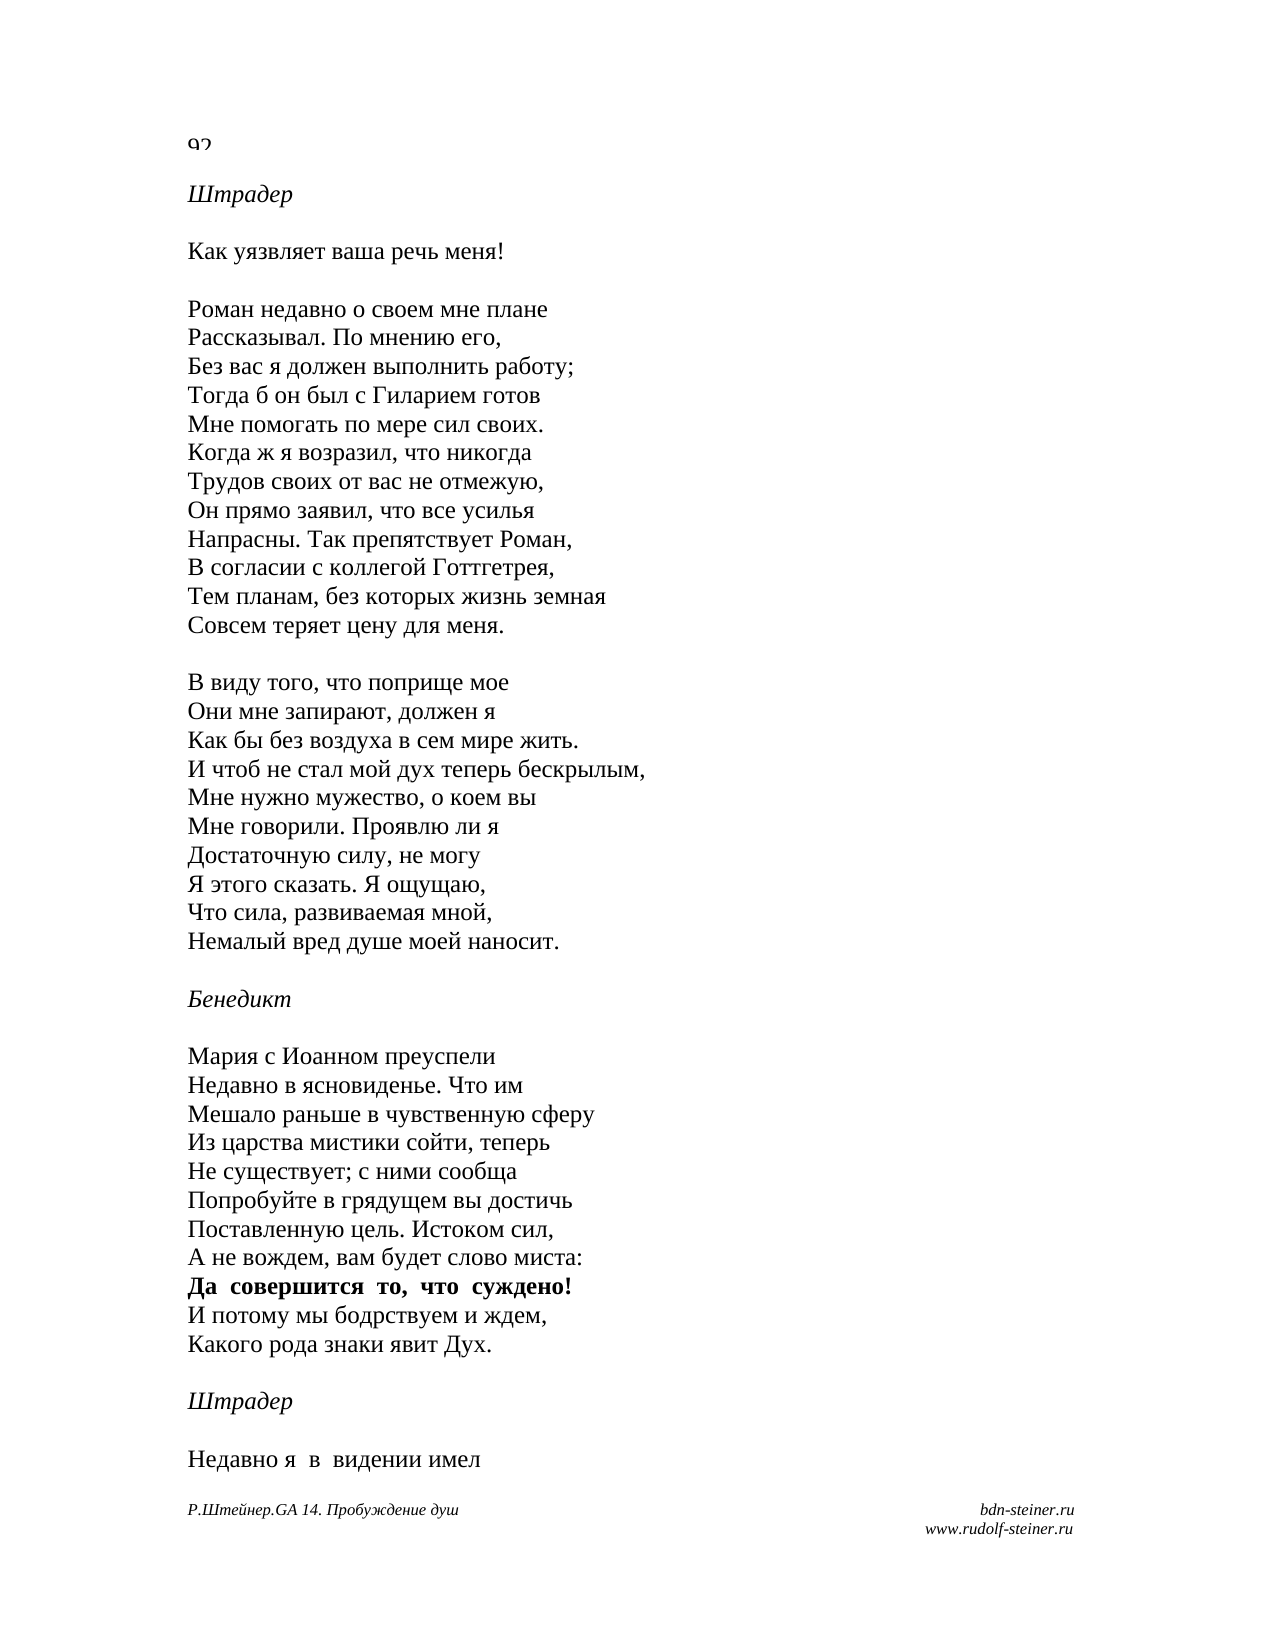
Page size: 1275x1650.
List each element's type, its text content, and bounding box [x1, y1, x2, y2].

text Бенедикт [187, 984, 1087, 1012]
text Как уязвляет ваша речь меня! [187, 236, 1087, 265]
text Роман недавно о своем мне плане Рассказывал. По мнению его, Без вас я должен выполнить работу; Тогда б он был с Гиларием готов Мне помогать по мере сил своих. Когда ж я возразил, что никогда Трудов своих от вас не отмежую, Он прямо заявил, что все усилья Напрасны. Так препятствует Роман, В согласии с коллегой Готтгетрея, Тем планам, без которых жизнь земная Совсем теряет цену для меня. [187, 294, 1087, 639]
text В виду того, что поприще мое Они мне запирают, должен я Как бы без воздуха в сем мире жить. И чтоб не стал мой дух теперь бескрылым, Мне нужно мужество, о коем вы Мне говорили. Проявлю ли я Достаточную силу, не могу Я этого сказать. Я ощущаю, Что сила, развиваемая мной, Немалый вред душе моей наносит. [187, 667, 1087, 955]
text Мария с Иоанном преуспели Недавно в ясновиденье. Что им Мешало раньше в чувственную сферу Из царства мистики сойти, теперь Не существует; с ними сообща Попробуйте в грядущем вы достичь Поставленную цель. Истоком сил, А не вождем, вам будет слово миста: Да совершится то, что суждено! И потому мы бодрствуем и ждем, Какого рода знаки явит Дух. [187, 1041, 1087, 1357]
text Штрадер [187, 179, 1087, 207]
text Недавно я в видении имел [187, 1444, 1087, 1472]
text Штрадер [187, 1386, 1087, 1415]
